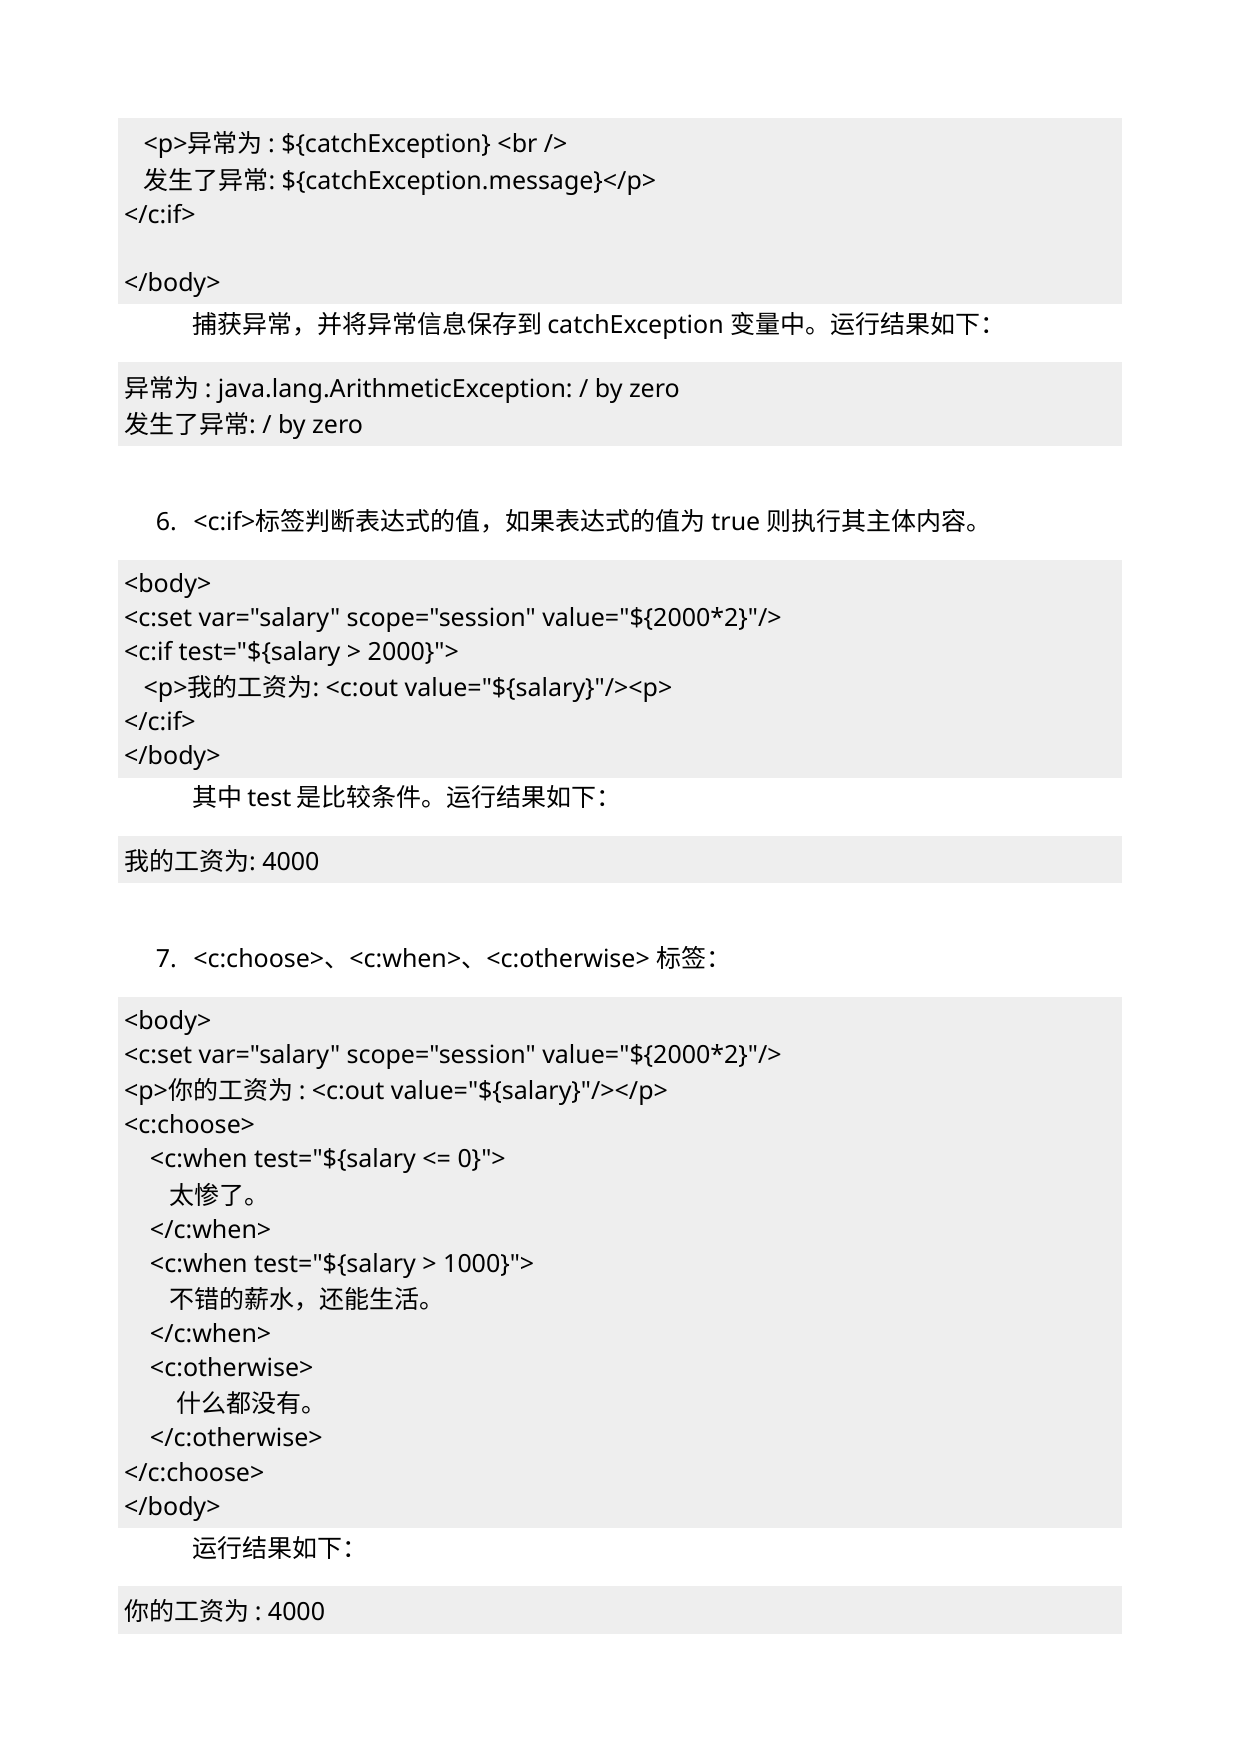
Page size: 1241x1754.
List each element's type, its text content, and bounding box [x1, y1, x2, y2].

text 运行结果如下： [118, 1528, 1122, 1564]
list <c:choose>、<c:when>、<c:otherwise> 标签： [156, 939, 1122, 975]
text 捕获异常，并将异常信息保存到catchException 变量中。运行结果如下： [118, 304, 1122, 341]
table_header <body> <c:set var="salary" scope="session" value="${2000*2}"/> <c:if test="${salary > 2000}"> <p>我的工资为: <c:out value="${salary}"/><p> </c:if> </body> [118, 560, 1122, 778]
table_header <body> <c:set var="salary" scope="session" value="${2000*2}"/> <p>你的工资为 : <c:out value="${salary}"/></p> <c:choose> <c:when test="${salary <= 0}"> 太惨了。 </c:when> <c:when test="${salary > 1000}"> 不错的薪水，还能生活。 </c:when> <c:otherwise> 什么都没有。 </c:otherwise> </c:choose> </body> [118, 997, 1122, 1528]
text 其中test是比较条件。运行结果如下： [118, 778, 1122, 814]
table_header 异常为 : java.lang.ArithmeticException: / by zero 发生了异常: / by zero [118, 362, 1122, 446]
table_header 我的工资为: 4000 [118, 836, 1122, 883]
table_header <p>异常为 : ${catchException} <br /> 发生了异常: ${catchException.message}</p> </c:if> </body> [118, 118, 1122, 304]
table_header 你的工资为 : 4000 [118, 1586, 1122, 1634]
list <c:if>标签判断表达式的值，如果表达式的值为 true 则执行其主体内容。 [156, 502, 1122, 538]
